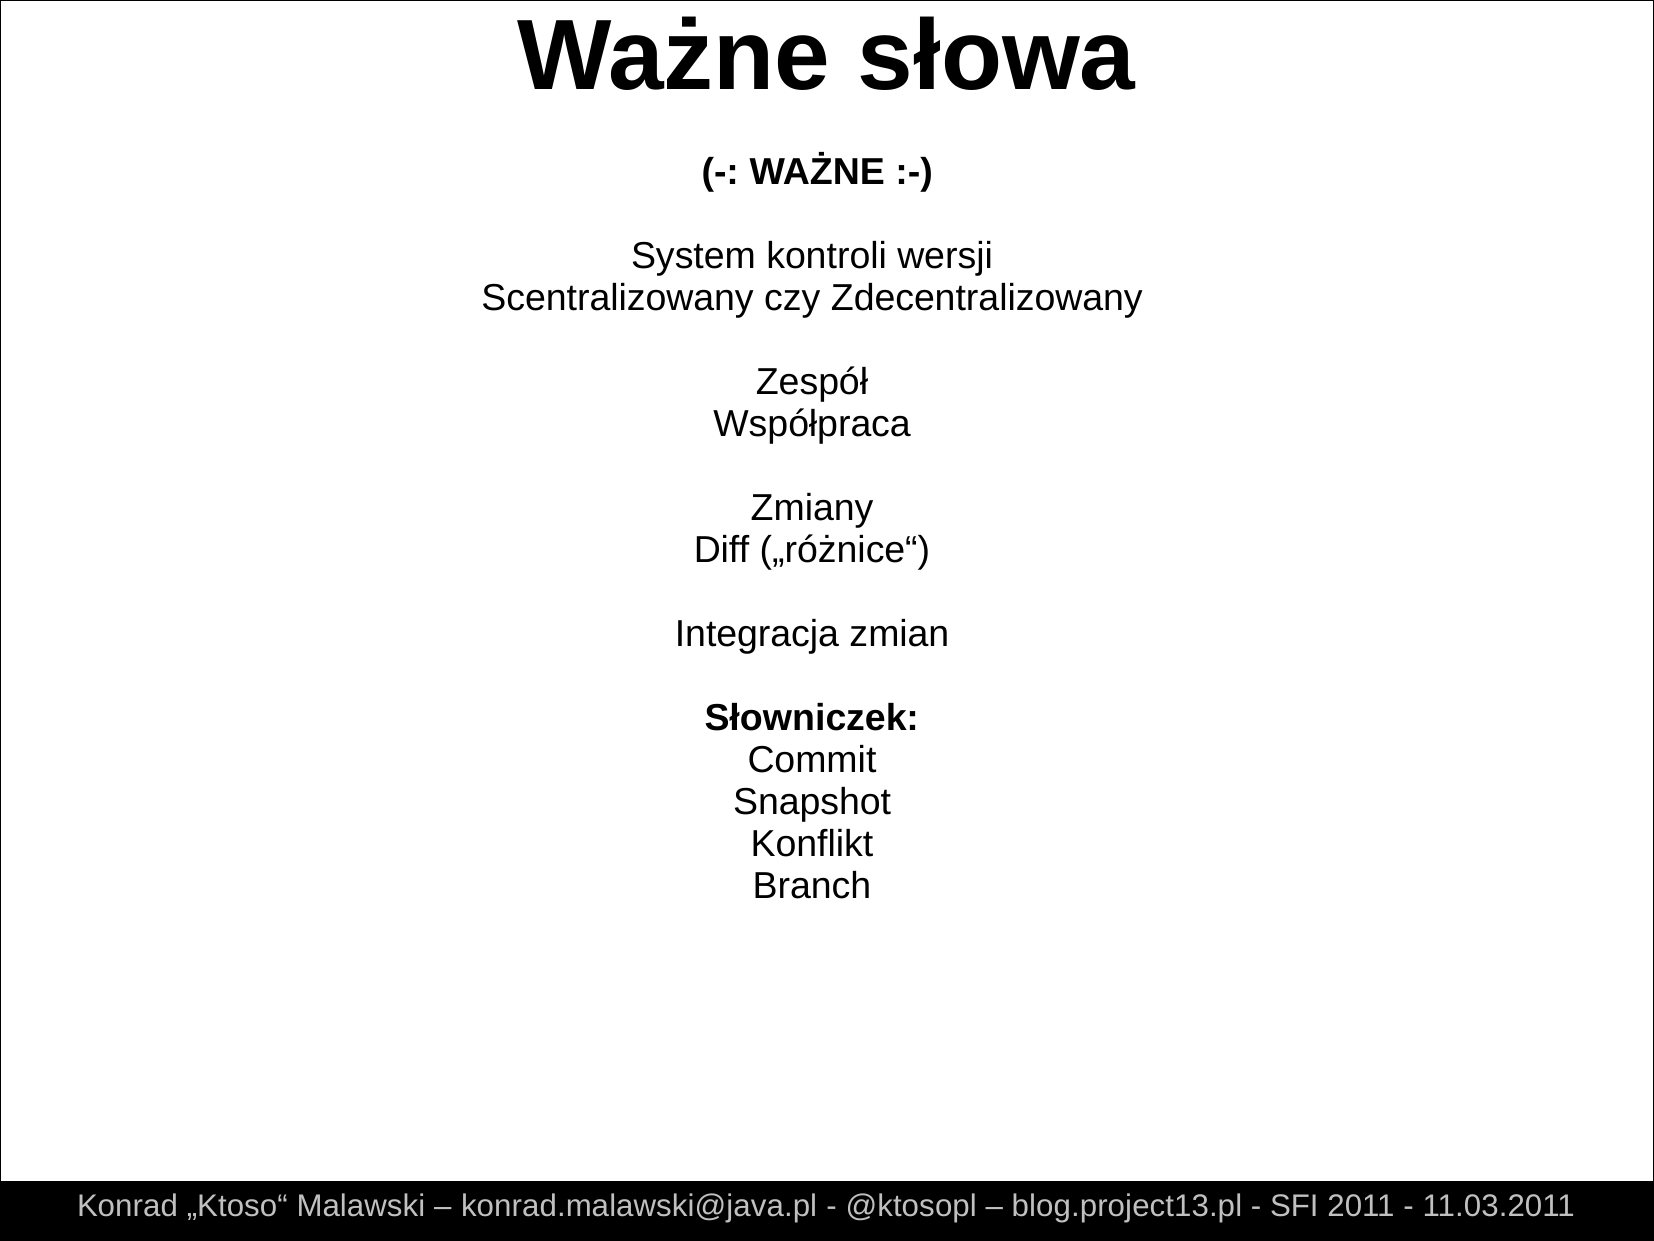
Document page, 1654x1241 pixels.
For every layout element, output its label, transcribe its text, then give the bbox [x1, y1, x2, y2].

text_box Konrad „Ktoso“ Malawski – konrad.malawski@java.pl - @ktosopl – blog.project13.pl - SFI 2011 - 11.03.2011 [0, 1181, 1654, 1238]
text_box Ważne słowa [0, 0, 1654, 119]
text_box (-: WAŻNE :-) System kontroli wersji Scentralizowany czy Zdecentralizowany Zespół Współpraca Zmiany Diff („różnice“) Integracja zmian Słowniczek: Commit Snapshot Konflikt Branch [442, 143, 1182, 914]
